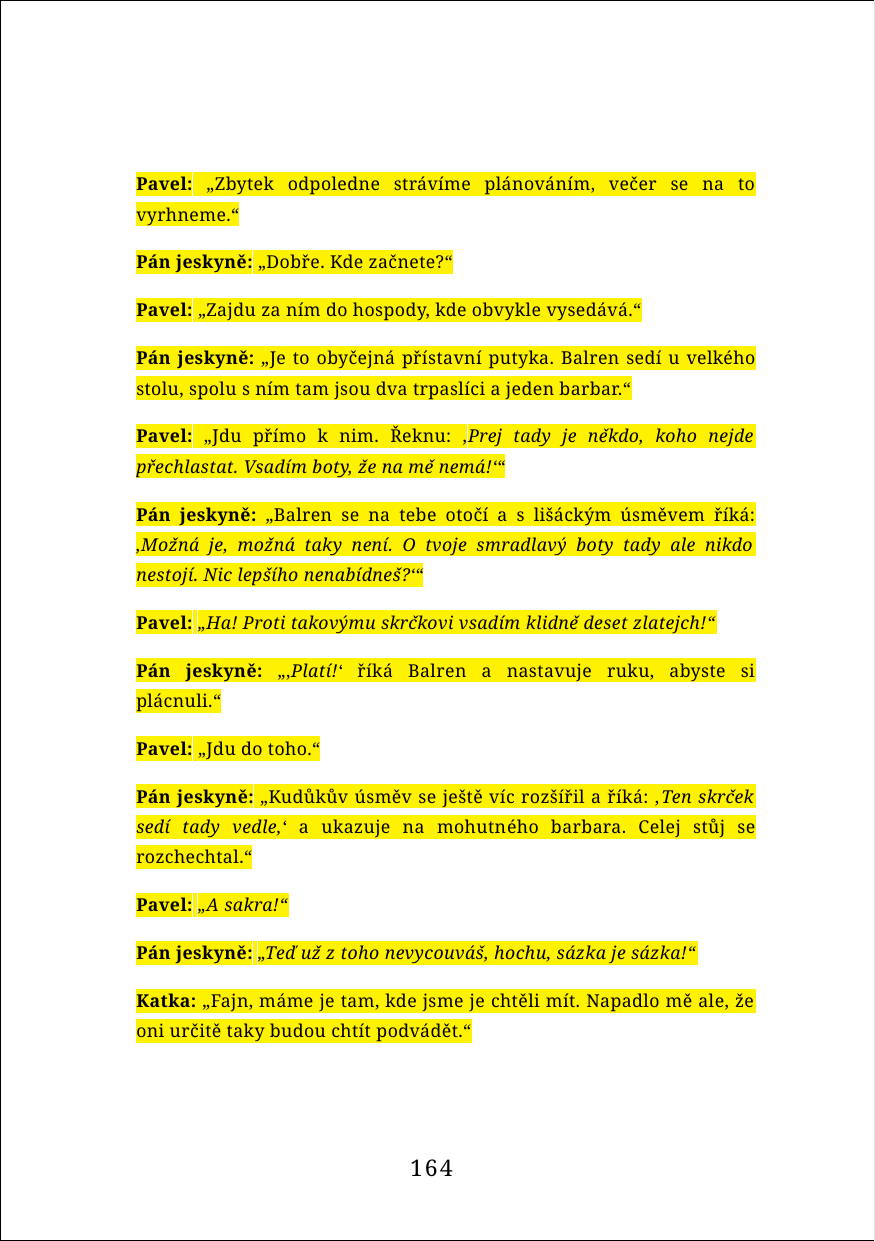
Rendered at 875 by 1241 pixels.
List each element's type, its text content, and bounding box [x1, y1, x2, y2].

text Pavel: „Jdu přímo k nim. Řeknu: ‚Prej tady je někdo, koho nejde přechlastat. Vsadím boty, že na mě nemá!‘“ [136, 424, 756, 478]
text Pán jeskyně: „Je to obyčejná přístavní putyka. Balren sedí u velkého stolu, spolu s ním tam jsou dva trpaslíci a jeden barbar.“ [136, 346, 756, 400]
text Pavel: „Jdu do toho.“ [136, 736, 756, 761]
text Pán jeskyně: „‚Platí!‘ říká Balren a nastavuje ruku, abyste si plácnuli.“ [136, 658, 756, 713]
text Pavel: „Ha! Proti takovýmu skrčkovi vsadím klidně deset zlatejch!“ [136, 610, 756, 634]
text Pán jeskyně: „Balren se na tebe otočí a s lišáckým úsměvem říká: ‚Možná je, možná taky není. O tvoje smradlavý boty tady ale nikdo nestojí. Nic lepšího nenabídneš?‘“ [136, 502, 756, 587]
text Pavel: „Zbytek odpoledne strávíme plánováním, večer se na to vyrhneme.“ [136, 172, 756, 226]
text Pán jeskyně: „Teď už z toho nevycouváš, hochu, sázka je sázka!“ [136, 941, 756, 965]
text Pavel: „A sakra!“ [136, 893, 756, 917]
text Pavel: „Zajdu za ním do hospody, kde obvykle vysedává.“ [136, 298, 756, 322]
text Katka: „Fajn, máme je tam, kde jsme je chtěli mít. Napadlo mě ale, že oni určitě taky budou chtít podvádět.“ [136, 988, 756, 1043]
text Pán jeskyně: „Dobře. Kde začnete?“ [136, 250, 756, 274]
text Pán jeskyně: „Kudůkův úsměv se ještě víc rozšířil a říká: ‚Ten skrček sedí tady vedle,‘ a ukazuje na mohutného barbara. Celej stůj se rozchechtal.“ [136, 784, 756, 869]
